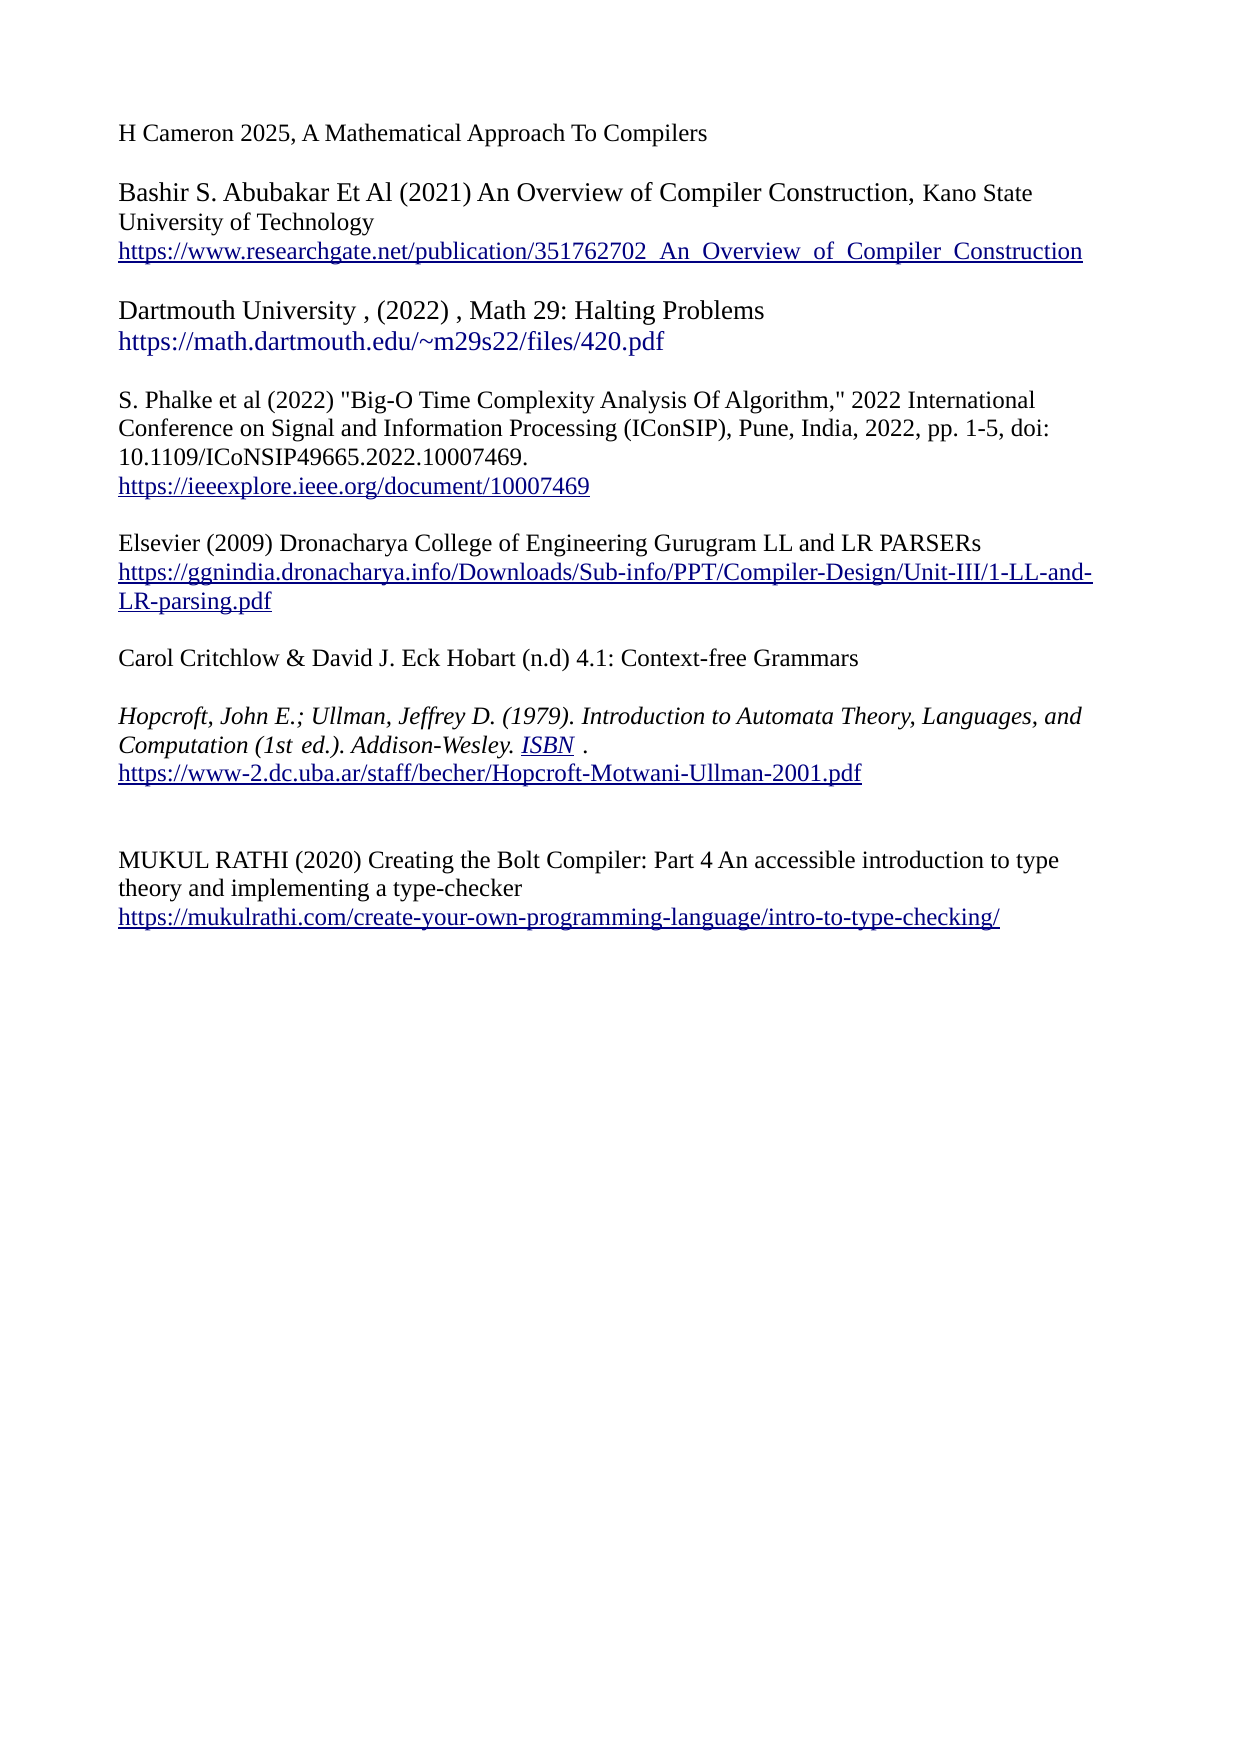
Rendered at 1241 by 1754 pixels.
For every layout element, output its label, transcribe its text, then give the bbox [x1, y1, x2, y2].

text Dartmouth University , (2022) , Math 29: Halting Problems [118, 294, 1122, 325]
text MUKUL RATHI (2020) Creating the Bolt Compiler: Part 4 An accessible introduction to type theory and implementing a type-checker [118, 845, 1122, 902]
text Hopcroft, John E.; Ullman, Jeffrey D. (1979). Introduction to Automata Theory, Languages, and Computation (1st ed.). Addison-Wesley. ISBN . [118, 701, 1122, 758]
text https://www-2.dc.uba.ar/staff/becher/Hopcroft-Motwani-Ullman-2001.pdf [118, 758, 1122, 787]
text https://ieeexplore.ieee.org/document/10007469 [118, 471, 1122, 500]
text https://ggnindia.dronacharya.info/Downloads/Sub-info/PPT/Compiler-Design/Unit-III/1-LL-and-LR-parsing.pdf [118, 557, 1122, 615]
text https://mukulrathi.com/create-your-own-programming-language/intro-to-type-checking/ [118, 902, 1122, 931]
text https://math.dartmouth.edu/~m29s22/files/420.pdf [118, 325, 1122, 356]
text Carol Critchlow & David J. Eck Hobart (n.d) 4.1: Context-free Grammars [118, 643, 1122, 672]
text Bashir S. Abubakar Et Al (2021) An Overview of Compiler Construction, Kano State University of Technology https://www.researchgate.net/publication/351762702_An_Overview_of_Compiler_Construction [118, 176, 1122, 265]
text S. Phalke et al (2022) "Big-O Time Complexity Analysis Of Algorithm," 2022 International Conference on Signal and Information Processing (IConSIP), Pune, India, 2022, pp. 1-5, doi: 10.1109/ICoNSIP49665.2022.10007469. [118, 385, 1122, 471]
text Elsevier (2009) Dronacharya College of Engineering Gurugram LL and LR PARSERs [118, 528, 1122, 557]
